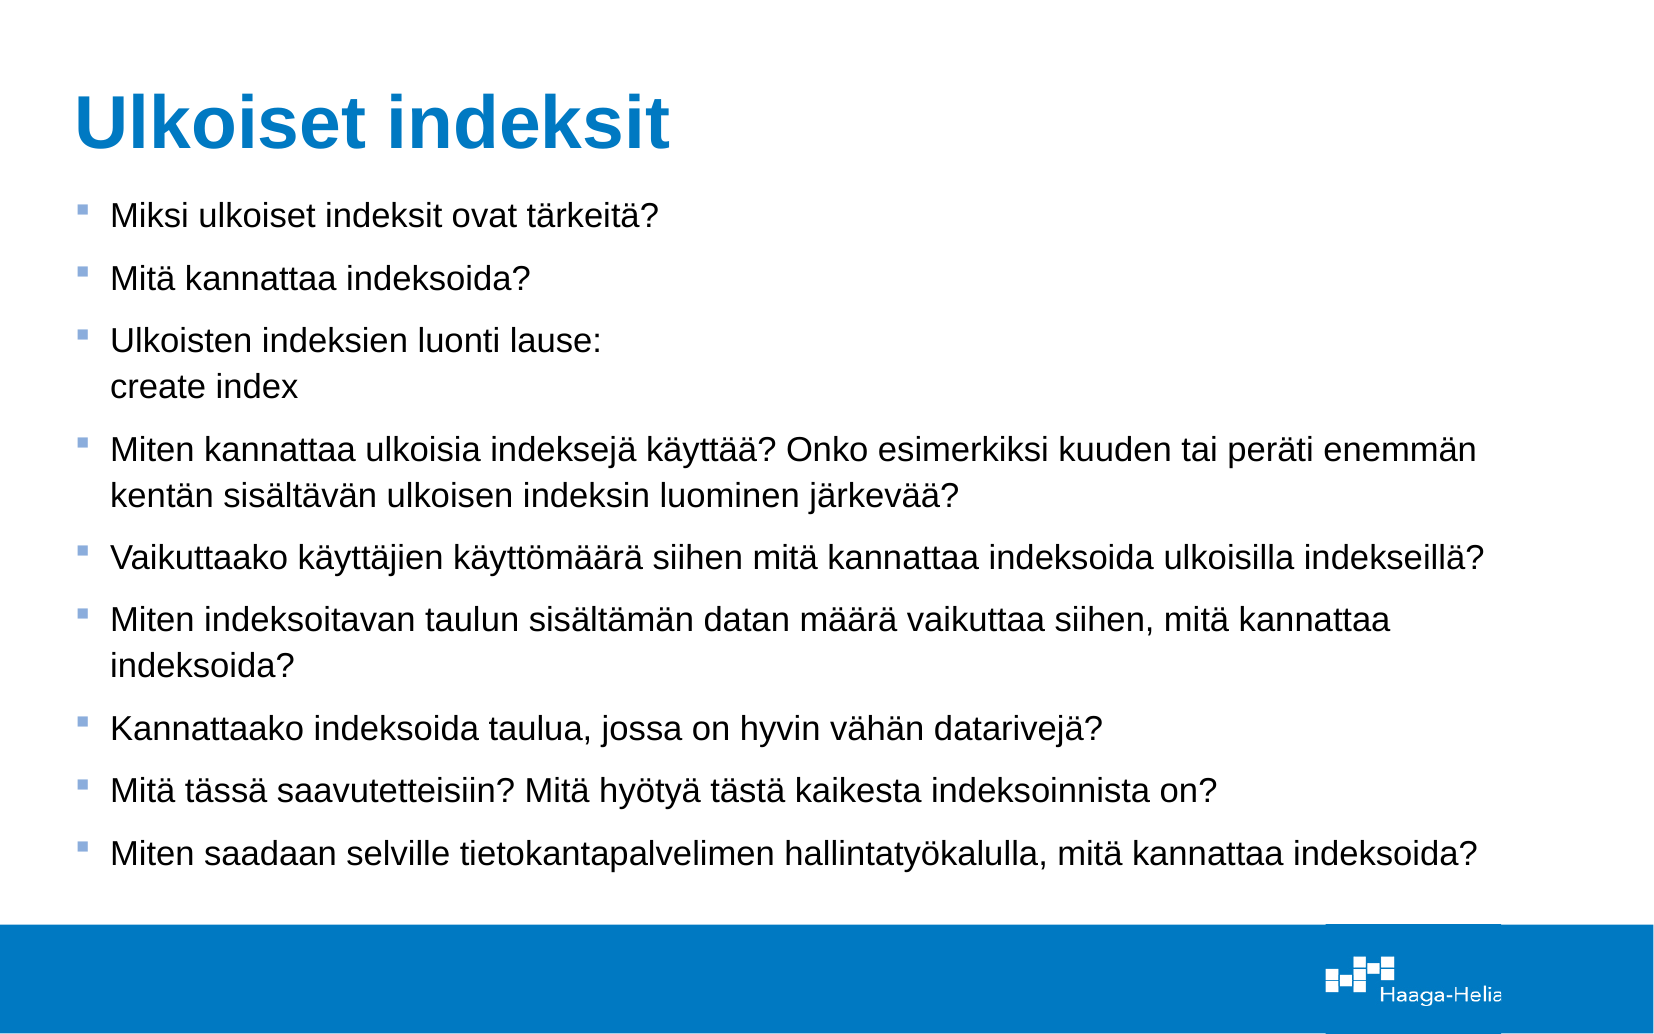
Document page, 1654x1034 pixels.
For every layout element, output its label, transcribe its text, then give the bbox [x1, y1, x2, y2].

title Ulkoiset indeksit [74, 82, 1584, 178]
picture [1325, 924, 1502, 1034]
list Miksi ulkoiset indeksit ovat tärkeitä? Mitä kannattaa indeksoida? Ulkoisten indeksien luonti lause: create index Miten kannattaa ulkoisia indeksejä käyttää? Onko esimerkiksi kuuden tai peräti enemmän kentän sisältävän ulkoisen indeksin luominen järkevää? Vaikuttaako käyttäjien käyttömäärä siihen mitä kannattaa indeksoida ulkoisilla indekseillä? Miten indeksoitavan taulun sisältämän datan määrä vaikuttaa siihen, mitä kannattaa indeksoida? Kannattaako indeksoida taulua, jossa on hyvin vähän datarivejä? Mitä tässä saavutetteisiin? Mitä hyötyä tästä kaikesta indeksoinnista on? Miten saadaan selville tietokantapalvelimen hallintatyökalulla, mitä kannattaa indeksoida? [74, 188, 1584, 910]
